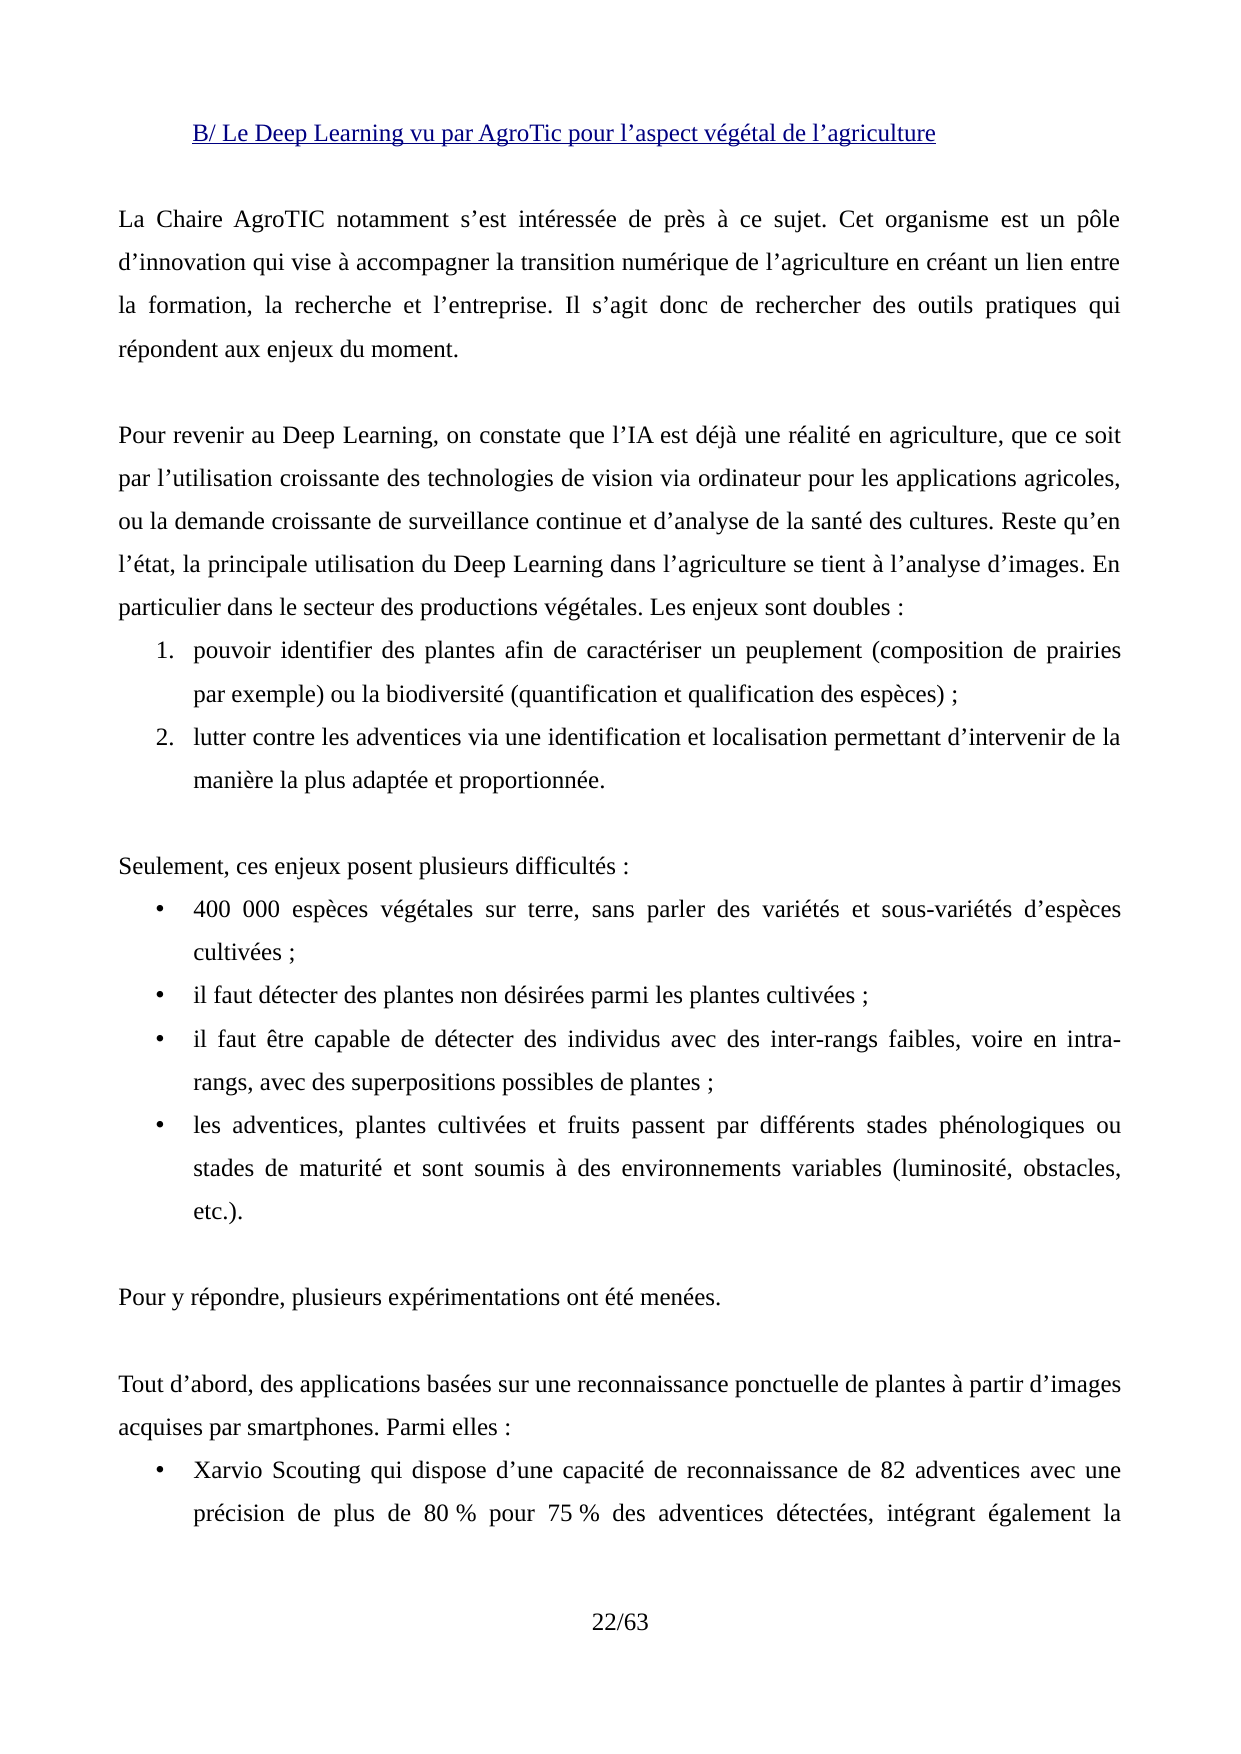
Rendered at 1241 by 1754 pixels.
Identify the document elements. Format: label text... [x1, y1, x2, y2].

list il faut détecter des plantes non désirées parmi les plantes cultivées ; [156, 981, 1122, 1009]
text Pour y répondre, plusieurs expérimentations ont été menées. [118, 1282, 1122, 1311]
list lutter contre les adventices via une identification et localisation permettant d’intervenir de la manière la plus adaptée et proportionnée. [156, 722, 1122, 794]
list 400 000 espèces végétales sur terre, sans parler des variétés et sous-variétés d’espèces cultivées ; [156, 894, 1122, 966]
text Tout d’abord, des applications basées sur une reconnaissance ponctuelle de plantes à partir d’images acquises par smartphones. Parmi elles : [118, 1369, 1122, 1441]
list les adventices, plantes cultivées et fruits passent par différents stades phénologiques ou stades de maturité et sont soumis à des environnements variables (luminosité, obstacles, etc.). [156, 1110, 1122, 1225]
text Seulement, ces enjeux posent plusieurs difficultés : [118, 851, 1122, 880]
text Pour revenir au Deep Learning, on constate que l’IA est déjà une réalité en agriculture, que ce soit par l’utilisation croissante des technologies de vision via ordinateur pour les applications agricoles, ou la demande croissante de surveillance continue et d’analyse de la santé des cultures. Reste qu’en l’état, la principale utilisation du Deep Learning dans l’agriculture se tient à l’analyse d’images. En particulier dans le secteur des productions végétales. Les enjeux sont doubles : [118, 420, 1122, 621]
text La Chaire AgroTIC notamment s’est intéressée de près à ce sujet. Cet organisme est un pôle d’innovation qui vise à accompagner la transition numérique de l’agriculture en créant un lien entre la formation, la recherche et l’entreprise. Il s’agit donc de rechercher des outils pratiques qui répondent aux enjeux du moment. [118, 204, 1122, 362]
list Xarvio Scouting qui dispose d’une capacité de reconnaissance de 82 adventices avec une précision de plus de 80 % pour 75 % des adventices détectées, intégrant également la [156, 1455, 1122, 1527]
list il faut être capable de détecter des individus avec des inter-rangs faibles, voire en intra-rangs, avec des superpositions possibles de plantes ; [156, 1024, 1122, 1096]
text B/ Le Deep Learning vu par AgroTic pour l’aspect végétal de l’agriculture [118, 118, 1122, 147]
list pouvoir identifier des plantes afin de caractériser un peuplement (composition de prairies par exemple) ou la biodiversité (quantification et qualification des espèces) ; [156, 636, 1122, 707]
